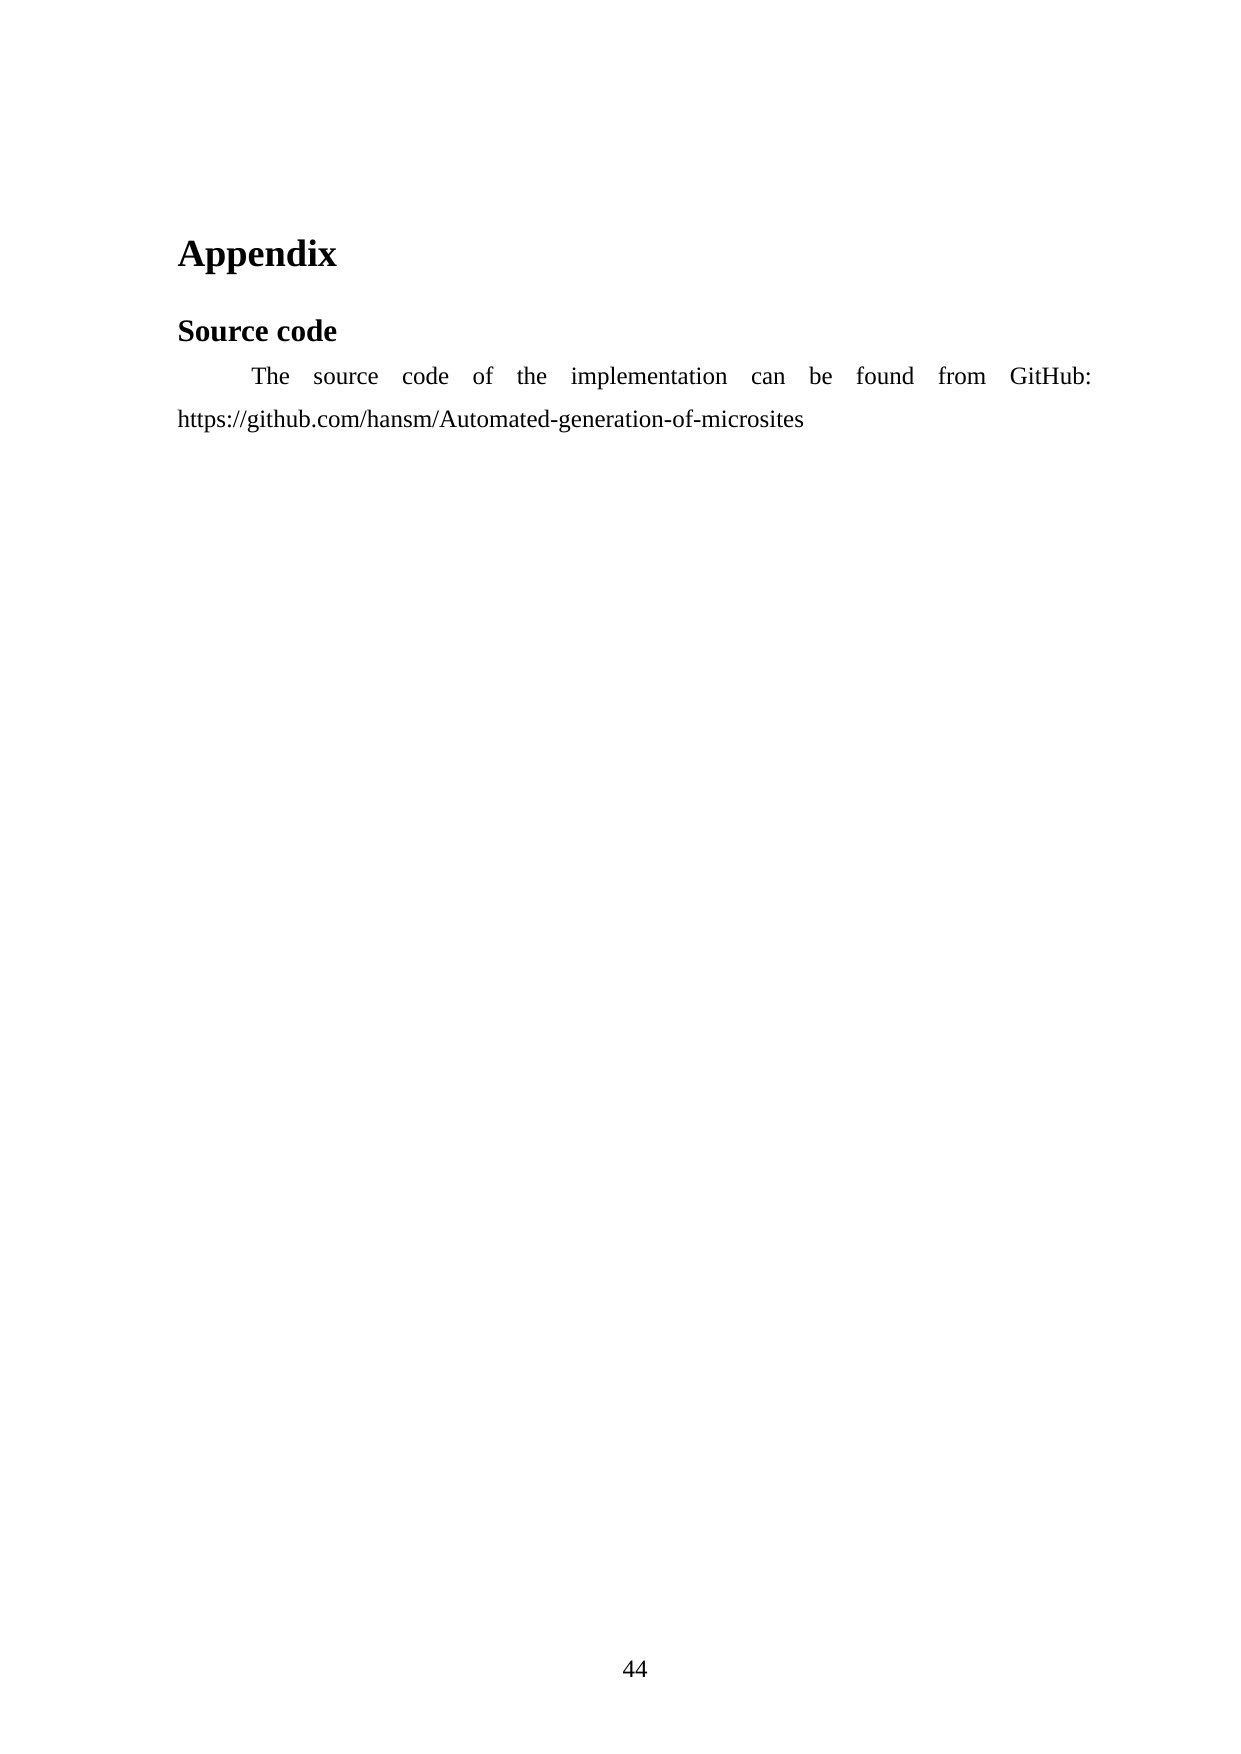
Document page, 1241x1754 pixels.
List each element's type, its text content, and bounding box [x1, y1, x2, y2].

subtitle Appendix [177, 231, 1093, 275]
text The source code of the implementation can be found from GitHub: https://github.com/hansm/Automated-generation-of-microsites [177, 361, 1093, 433]
subtitle Source code [177, 312, 1093, 348]
